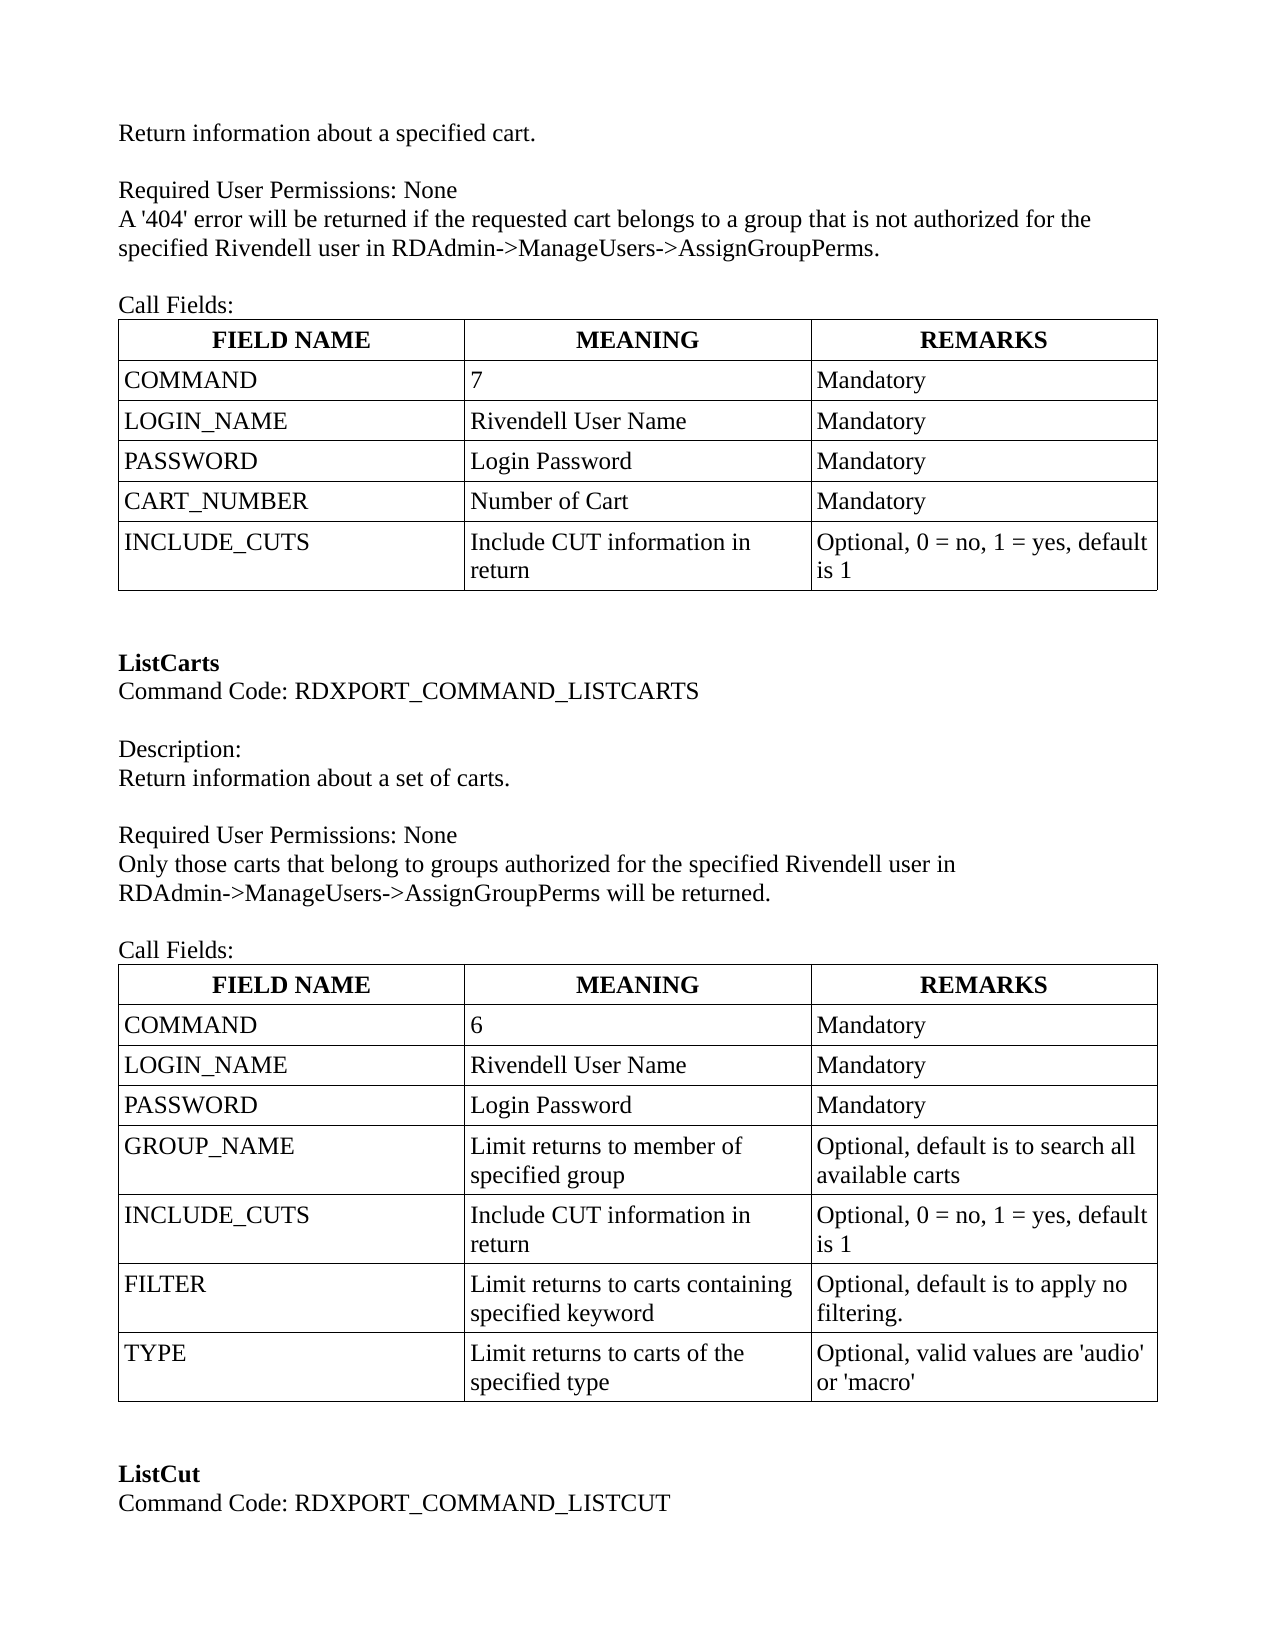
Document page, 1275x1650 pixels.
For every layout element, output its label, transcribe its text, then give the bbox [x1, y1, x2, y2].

table_cell LOGIN_NAME [119, 1046, 464, 1085]
table_cell Mandatory [812, 1046, 1157, 1085]
table_header MEANING [465, 965, 811, 1004]
table_cell Mandatory [812, 361, 1157, 400]
text Command Code: RDXPORT_COMMAND_LISTCARTS [118, 676, 1157, 705]
text Return information about a set of carts. [118, 763, 1157, 791]
text ListCut [118, 1459, 1157, 1488]
table_cell Include CUT information in return [465, 1195, 811, 1263]
table_header FIELD NAME [119, 320, 464, 360]
text Call Fields: [118, 935, 1157, 964]
text Only those carts that belong to groups authorized for the specified Rivendell user in [118, 849, 1157, 878]
table_cell Limit returns to member of specified group [465, 1126, 811, 1194]
table_cell GROUP_NAME [119, 1126, 464, 1194]
text Command Code: RDXPORT_COMMAND_LISTCUT [118, 1488, 1157, 1516]
table_cell COMMAND [119, 361, 464, 400]
table_cell Mandatory [812, 482, 1157, 521]
table_cell Mandatory [812, 1086, 1157, 1125]
table_header REMARKS [812, 965, 1157, 1004]
table_cell Mandatory [812, 441, 1157, 481]
table_cell Optional, default is to search all available carts [812, 1126, 1157, 1194]
text Description: [118, 734, 1157, 763]
table_cell 7 [465, 361, 811, 400]
table_cell PASSWORD [119, 1086, 464, 1125]
table_cell Optional, 0 = no, 1 = yes, default is 1 [812, 522, 1157, 590]
table_cell CART_NUMBER [119, 482, 464, 521]
table_header FIELD NAME [119, 965, 464, 1004]
text A '404' error will be returned if the requested cart belongs to a group that is not authorized for the specified Rivendell user in RDAdmin->ManageUsers->AssignGroupPerms. [118, 204, 1157, 262]
table_header REMARKS [812, 320, 1157, 360]
table_cell Optional, default is to apply no filtering. [812, 1264, 1157, 1332]
table_cell Login Password [465, 1086, 811, 1125]
table_cell Number of Cart [465, 482, 811, 521]
text RDAdmin->ManageUsers->AssignGroupPerms will be returned. [118, 878, 1157, 906]
table_cell COMMAND [119, 1005, 464, 1044]
text Required User Permissions: None [118, 820, 1157, 849]
table_cell Login Password [465, 441, 811, 481]
table_cell 6 [465, 1005, 811, 1044]
table_cell INCLUDE_CUTS [119, 522, 464, 590]
table_cell Include CUT information in return [465, 522, 811, 590]
table_cell Optional, valid values are 'audio' or 'macro' [812, 1333, 1157, 1401]
table_cell Rivendell User Name [465, 1046, 811, 1085]
table_cell INCLUDE_CUTS [119, 1195, 464, 1263]
table_cell TYPE [119, 1333, 464, 1401]
table_cell Optional, 0 = no, 1 = yes, default is 1 [812, 1195, 1157, 1263]
table_header MEANING [465, 320, 811, 360]
table_cell PASSWORD [119, 441, 464, 481]
table_cell LOGIN_NAME [119, 401, 464, 440]
table_cell Limit returns to carts of the specified type [465, 1333, 811, 1401]
text Return information about a specified cart. [118, 118, 1157, 147]
table_cell FILTER [119, 1264, 464, 1332]
table_cell Mandatory [812, 401, 1157, 440]
table_cell Mandatory [812, 1005, 1157, 1044]
text Required User Permissions: None [118, 176, 1157, 204]
table_cell Limit returns to carts containing specified keyword [465, 1264, 811, 1332]
table_cell Rivendell User Name [465, 401, 811, 440]
text ListCarts [118, 648, 1157, 676]
text Call Fields: [118, 291, 1157, 319]
